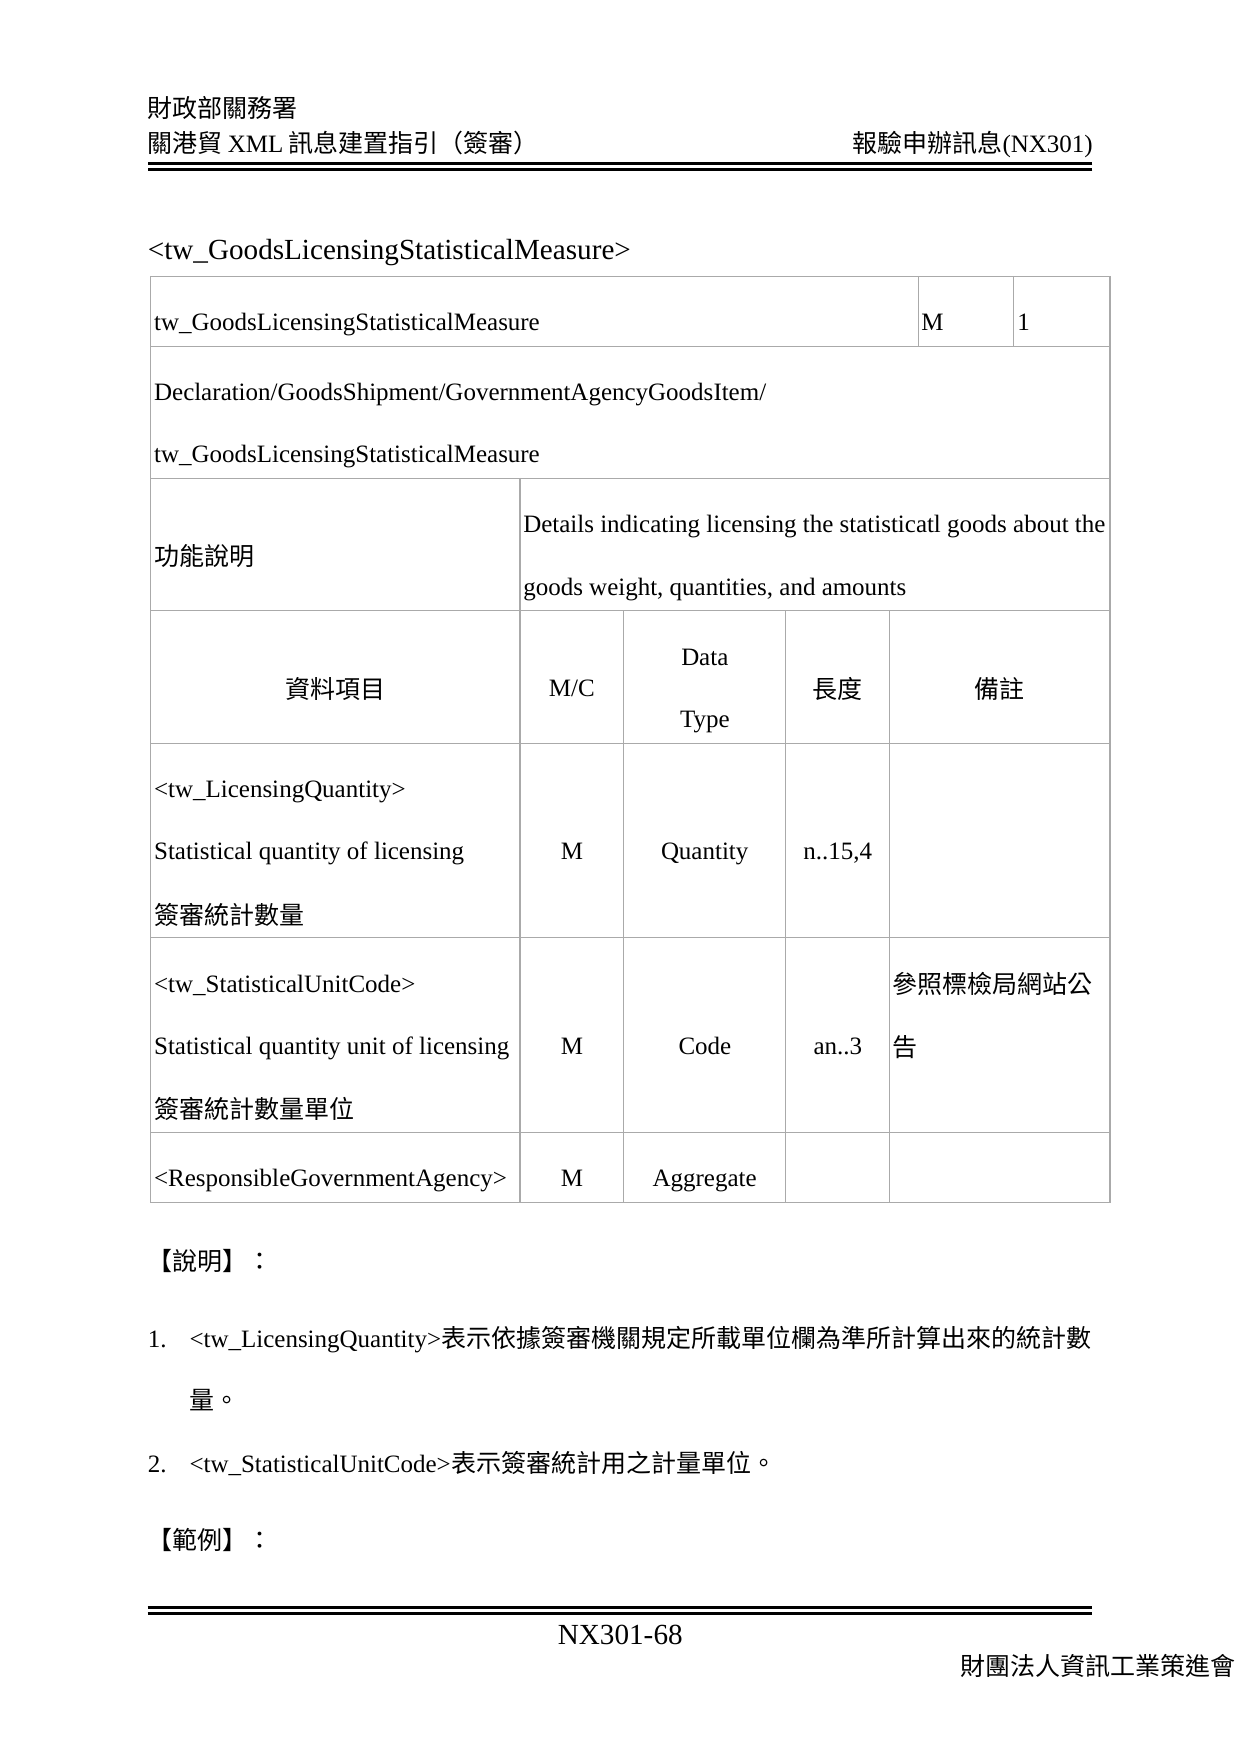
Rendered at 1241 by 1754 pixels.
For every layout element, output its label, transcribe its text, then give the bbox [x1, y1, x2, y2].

table_header M [919, 277, 1013, 346]
table_cell <tw_StatisticalUnitCode> Statistical quantity unit of licensing 簽審統計數量單位 [151, 938, 519, 1132]
table_header tw_GoodsLicensingStatisticalMeasure [151, 277, 918, 346]
table_cell M [521, 744, 623, 937]
table_cell [786, 1133, 889, 1202]
list <tw_LicensingQuantity>表示依據簽審機關規定所載單位欄為準所計算出來的統計數量。 [148, 1294, 1092, 1419]
table_cell M [521, 938, 623, 1132]
table_cell [890, 1133, 1109, 1202]
table_cell M/C [521, 611, 623, 742]
list <tw_StatisticalUnitCode>表示簽審統計用之計量單位。 [148, 1419, 1092, 1482]
text 【說明】： [148, 1217, 1092, 1280]
table_cell Declaration/GoodsShipment/GovernmentAgencyGoodsItem/tw_GoodsLicensingStatisticalMeasure [151, 347, 1109, 478]
table_cell M [521, 1133, 623, 1202]
table_cell [890, 744, 1109, 937]
subtitle <tw_GoodsLicensingStatisticalMeasure> [148, 207, 1092, 269]
table_cell <ResponsibleGovernmentAgency> [151, 1133, 519, 1202]
table_cell 長度 [786, 611, 889, 742]
table_cell <tw_LicensingQuantity> Statistical quantity of licensing 簽審統計數量 [151, 744, 519, 937]
table_cell Aggregate [624, 1133, 785, 1202]
table_header 1 [1014, 277, 1109, 346]
table_cell n..15,4 [786, 744, 889, 937]
table_cell Code [624, 938, 785, 1132]
table_cell Details indicating licensing the statisticatl goods about the goods weight, quantities, and amounts [521, 479, 1109, 610]
table_cell 功能說明 [151, 479, 519, 610]
table_cell an..3 [786, 938, 889, 1132]
text 【範例】： [148, 1497, 1092, 1559]
table_cell 備註 [890, 611, 1109, 742]
table_cell 參照標檢局網站公告 [890, 938, 1109, 1132]
table_cell Quantity [624, 744, 785, 937]
table_cell 資料項目 [151, 611, 519, 742]
table_cell Data Type [624, 611, 785, 742]
